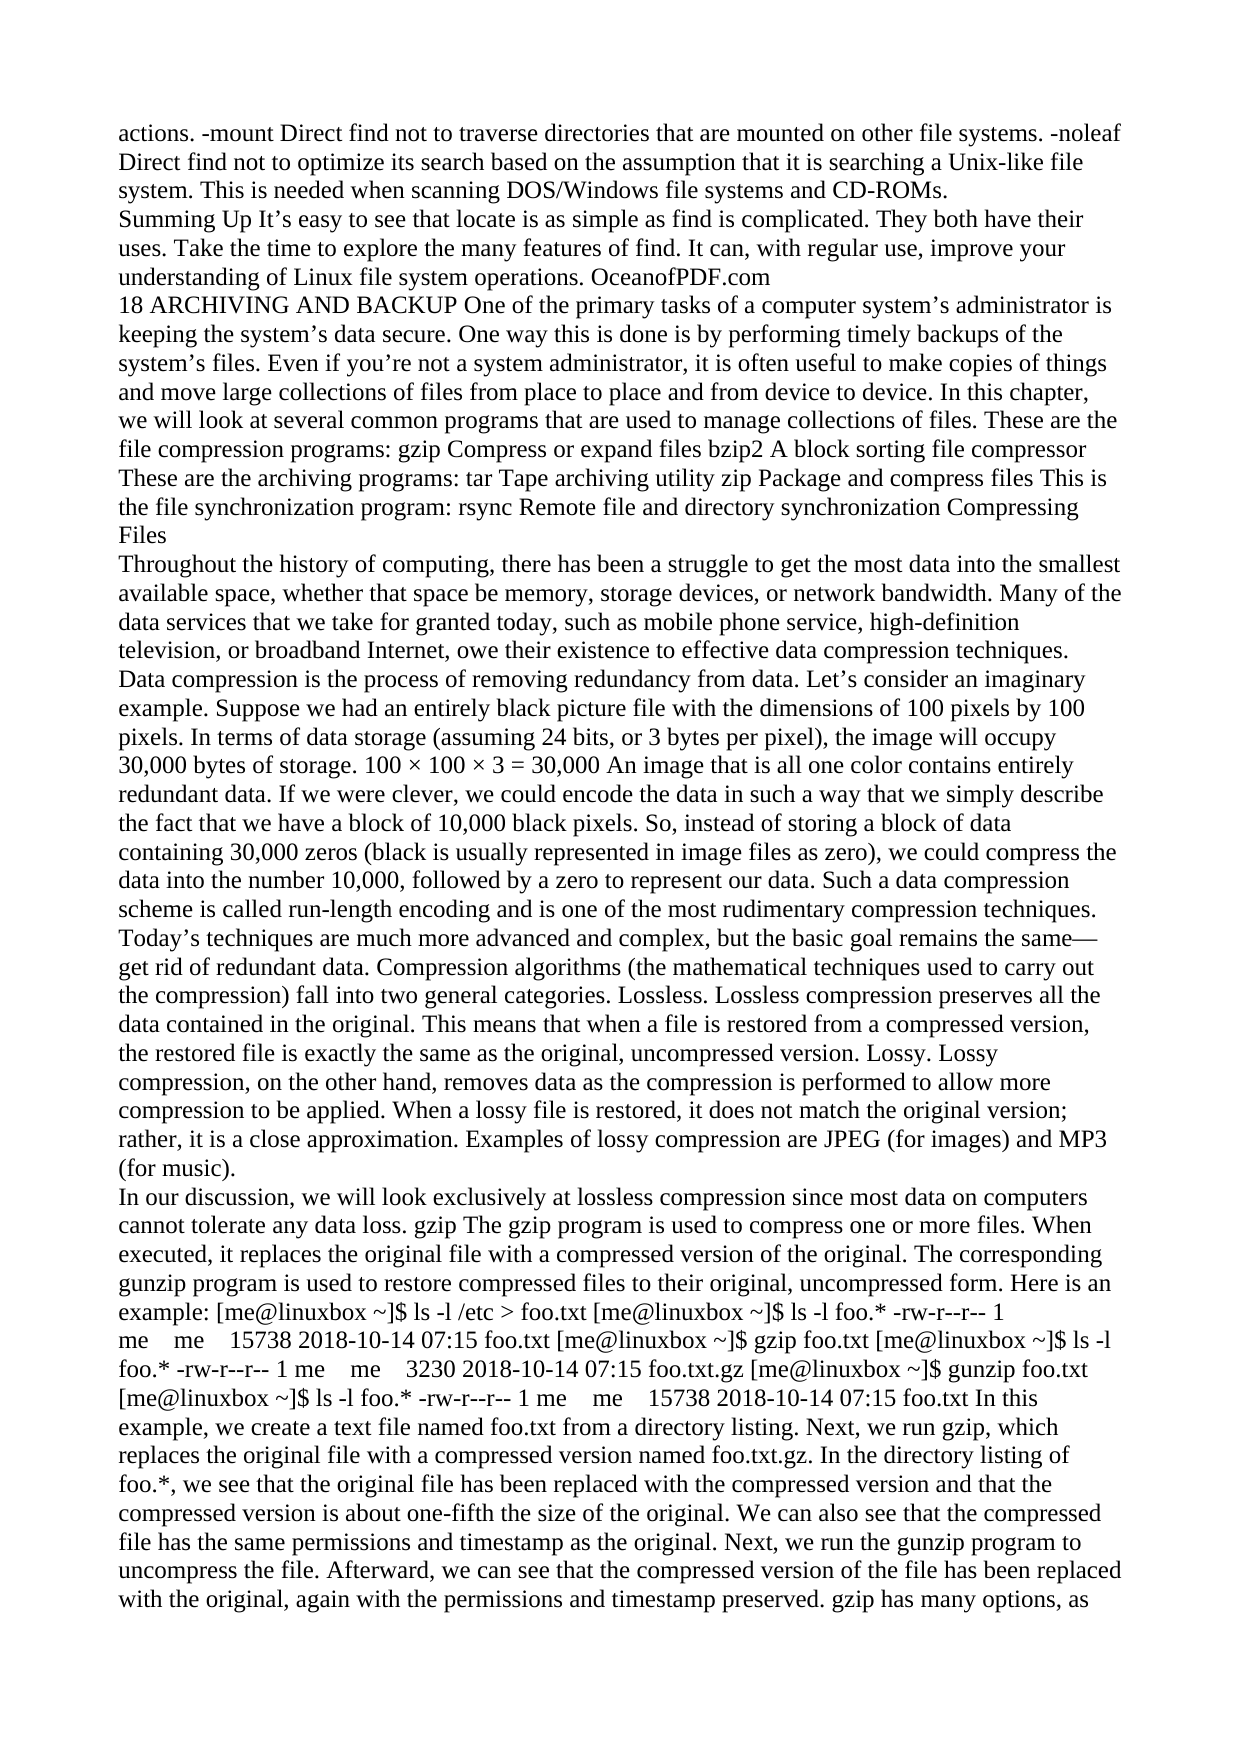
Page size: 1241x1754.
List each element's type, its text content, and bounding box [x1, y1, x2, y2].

text actions. -mount Direct find not to traverse directories that are mounted on other file systems. -noleaf Direct find not to optimize its search based on the assumption that it is searching a Unix-like file system. This is needed when scanning DOS/Windows file systems and CD-ROMs. [118, 118, 1122, 204]
text 18 ARCHIVING AND BACKUP One of the primary tasks of a computer system’s administrator is keeping the system’s data secure. One way this is done is by performing timely backups of the system’s files. Even if you’re not a system administrator, it is often useful to make copies of things and move large collections of files from place to place and from device to device. In this chapter, we will look at several common programs that are used to manage collections of files. These are the file compression programs: gzip Compress or expand files bzip2 A block sorting file compressor These are the archiving programs: tar Tape archiving utility zip Package and compress files This is the file synchronization program: rsync Remote file and directory synchronization Compressing Files [118, 291, 1122, 549]
text Throughout the history of computing, there has been a struggle to get the most data into the smallest available space, whether that space be memory, storage devices, or network bandwidth. Many of the data services that we take for granted today, such as mobile phone service, high-definition television, or broadband Internet, owe their existence to effective data compression techniques. Data compression is the process of removing redundancy from data. Let’s consider an imaginary example. Suppose we had an entirely black picture file with the dimensions of 100 pixels by 100 pixels. In terms of data storage (assuming 24 bits, or 3 bytes per pixel), the image will occupy 30,000 bytes of storage. 100 × 100 × 3 = 30,000 An image that is all one color contains entirely redundant data. If we were clever, we could encode the data in such a way that we simply describe the fact that we have a block of 10,000 black pixels. So, instead of storing a block of data containing 30,000 zeros (black is usually represented in image files as zero), we could compress the data into the number 10,000, followed by a zero to represent our data. Such a data compression scheme is called run-length encoding and is one of the most rudimentary compression techniques. Today’s techniques are much more advanced and complex, but the basic goal remains the same—get rid of redundant data. Compression algorithms (the mathematical techniques used to carry out the compression) fall into two general categories. Lossless. Lossless compression preserves all the data contained in the original. This means that when a file is restored from a compressed version, the restored file is exactly the same as the original, uncompressed version. Lossy. Lossy compression, on the other hand, removes data as the compression is performed to allow more compression to be applied. When a lossy file is restored, it does not match the original version; rather, it is a close approximation. Examples of lossy compression are JPEG (for images) and MP3 (for music). [118, 549, 1122, 1182]
text In our discussion, we will look exclusively at lossless compression since most data on computers cannot tolerate any data loss. gzip The gzip program is used to compress one or more files. When executed, it replaces the original file with a compressed version of the original. The corresponding gunzip program is used to restore compressed files to their original, uncompressed form. Here is an example: [me@linuxbox ~]$ ls -l /etc > foo.txt [me@linuxbox ~]$ ls -l foo.* -rw-r--r-- 1 me me 15738 2018-10-14 07:15 foo.txt [me@linuxbox ~]$ gzip foo.txt [me@linuxbox ~]$ ls -l foo.* -rw-r--r-- 1 me me 3230 2018-10-14 07:15 foo.txt.gz [me@linuxbox ~]$ gunzip foo.txt [me@linuxbox ~]$ ls -l foo.* -rw-r--r-- 1 me me 15738 2018-10-14 07:15 foo.txt In this example, we create a text file named foo.txt from a directory listing. Next, we run gzip, which replaces the original file with a compressed version named foo.txt.gz. In the directory listing of foo.*, we see that the original file has been replaced with the compressed version and that the compressed version is about one-fifth the size of the original. We can also see that the compressed file has the same permissions and timestamp as the original. Next, we run the gunzip program to uncompress the file. Afterward, we can see that the compressed version of the file has been replaced with the original, again with the permissions and timestamp preserved. gzip has many options, as [118, 1182, 1122, 1613]
text Summing Up It’s easy to see that locate is as simple as find is complicated. They both have their uses. Take the time to explore the many features of find. It can, with regular use, improve your understanding of Linux file system operations. OceanofPDF.com [118, 204, 1122, 291]
